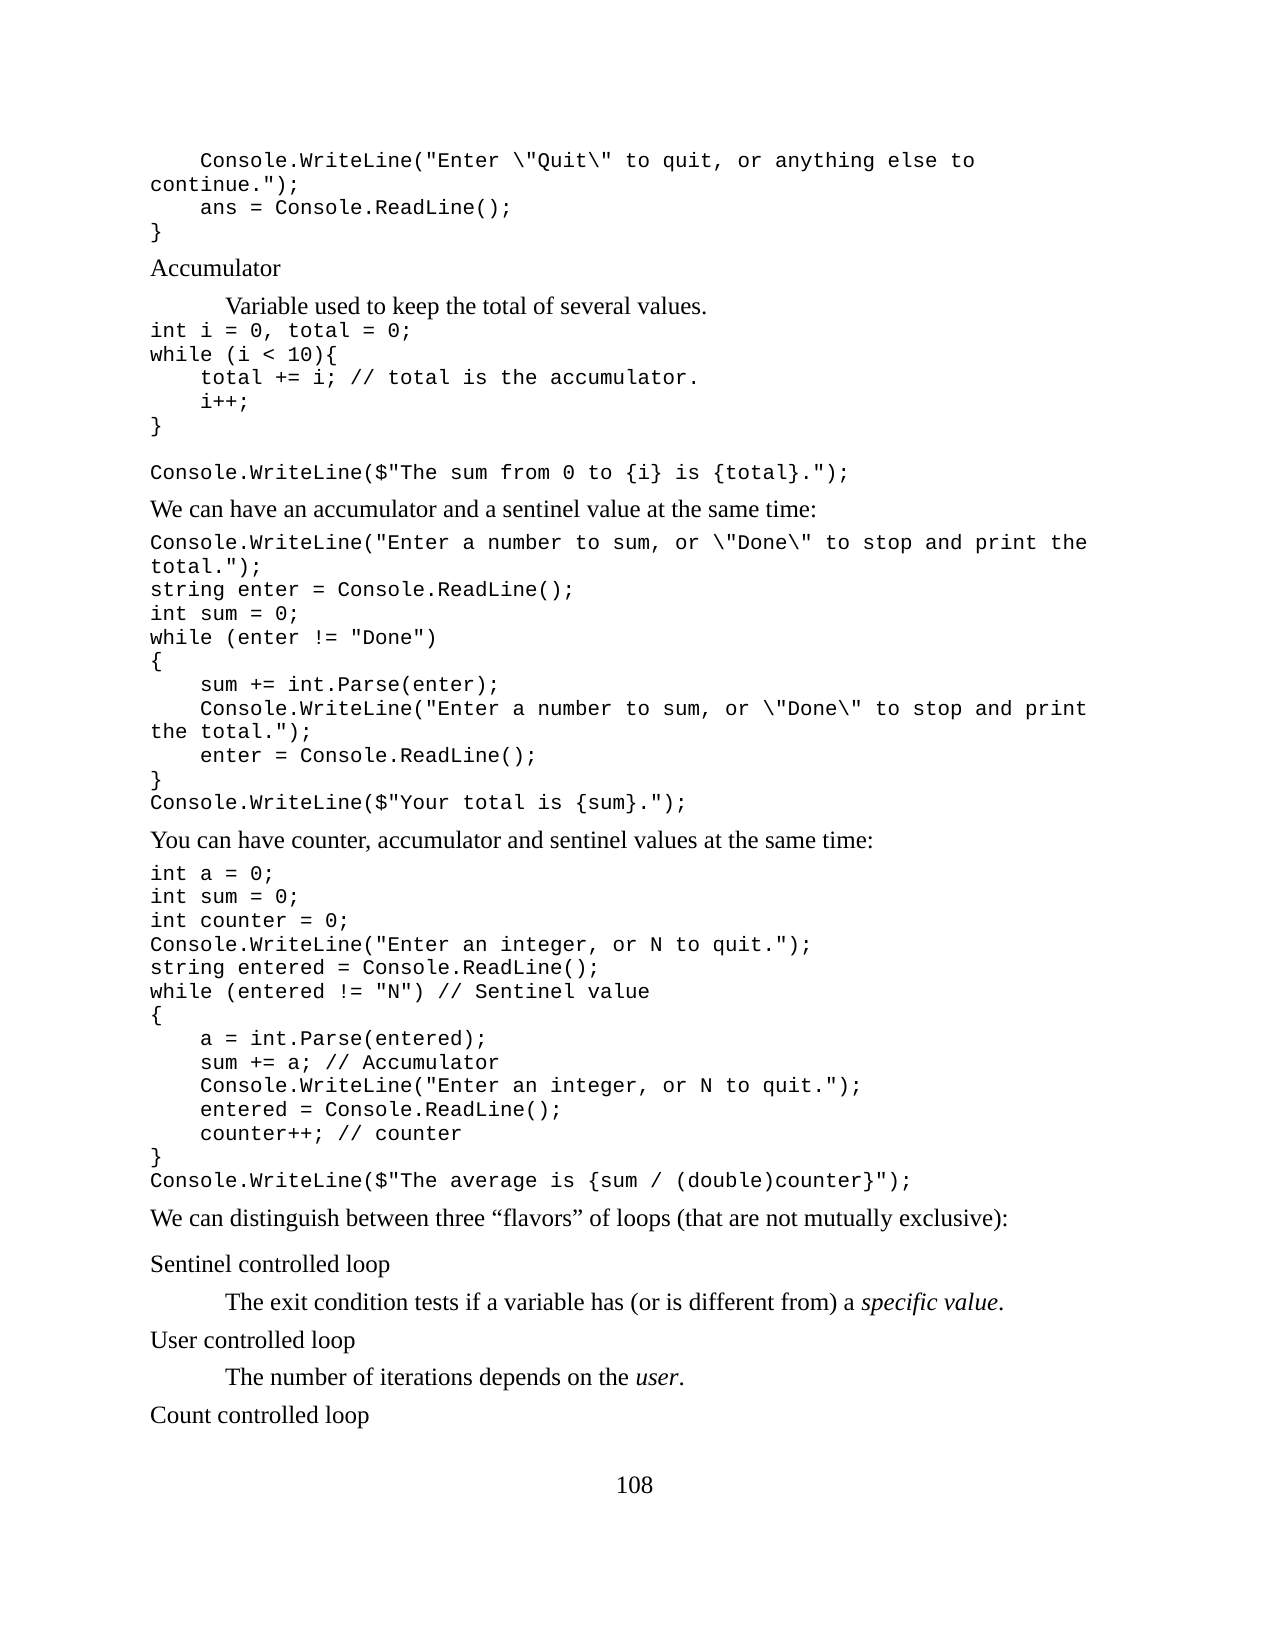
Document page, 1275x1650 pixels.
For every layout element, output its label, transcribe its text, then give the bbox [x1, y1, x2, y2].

text string entered = Console.ReadLine(); [150, 957, 1125, 981]
text while (enter != "Done") [150, 627, 1125, 650]
text Console.WriteLine($"The average is {sum / (double)counter}"); [150, 1170, 1125, 1194]
text int i = 0, total = 0; [150, 320, 1125, 344]
text Console.WriteLine("Enter \"Quit\" to quit, or anything else to continue."); [150, 150, 1125, 197]
text ans = Console.ReadLine(); [150, 197, 1125, 221]
text We can have an accumulator and a sentinel value at the same time: [150, 494, 1125, 523]
text } [150, 414, 1125, 438]
text Console.WriteLine($"Your total is {sum}."); [150, 792, 1125, 816]
text total += i; // total is the accumulator. [150, 367, 1125, 391]
text int counter = 0; [150, 910, 1125, 933]
text { [150, 650, 1125, 674]
text sum += a; // Accumulator [150, 1052, 1125, 1075]
text Console.WriteLine($"The sum from 0 to {i} is {total}."); [150, 462, 1125, 486]
text i++; [150, 391, 1125, 414]
text Count controlled loop [150, 1400, 1125, 1429]
text int a = 0; [150, 863, 1125, 886]
text while (i < 10){ [150, 344, 1125, 367]
text The exit condition tests if a variable has (or is different from) a specific value. [225, 1287, 1125, 1316]
text Console.WriteLine("Enter a number to sum, or \"Done\" to stop and print the total."); [150, 532, 1125, 579]
text { [150, 1004, 1125, 1028]
text string enter = Console.ReadLine(); [150, 579, 1125, 603]
text while (entered != "N") // Sentinel value [150, 981, 1125, 1004]
text int sum = 0; [150, 603, 1125, 627]
text entered = Console.ReadLine(); [150, 1099, 1125, 1123]
text You can have counter, accumulator and sentinel values at the same time: [150, 825, 1125, 854]
text User controlled loop [150, 1325, 1125, 1353]
text enter = Console.ReadLine(); [150, 745, 1125, 769]
text } [150, 221, 1125, 244]
text int sum = 0; [150, 886, 1125, 910]
text Console.WriteLine("Enter an integer, or N to quit."); [150, 933, 1125, 957]
text a = int.Parse(entered); [150, 1028, 1125, 1052]
text Console.WriteLine("Enter a number to sum, or \"Done\" to stop and print the total."); [150, 698, 1125, 745]
text sum += int.Parse(enter); [150, 674, 1125, 698]
text Variable used to keep the total of several values. [225, 291, 1125, 320]
text We can distinguish between three “flavors” of loops (that are not mutually exclusive): [150, 1203, 1125, 1231]
text Console.WriteLine("Enter an integer, or N to quit."); [150, 1075, 1125, 1099]
text The number of iterations depends on the user. [225, 1362, 1125, 1391]
text counter++; // counter [150, 1123, 1125, 1146]
text } [150, 1146, 1125, 1170]
text Sentinel controlled loop [150, 1249, 1125, 1278]
text } [150, 769, 1125, 792]
text Accumulator [150, 253, 1125, 282]
